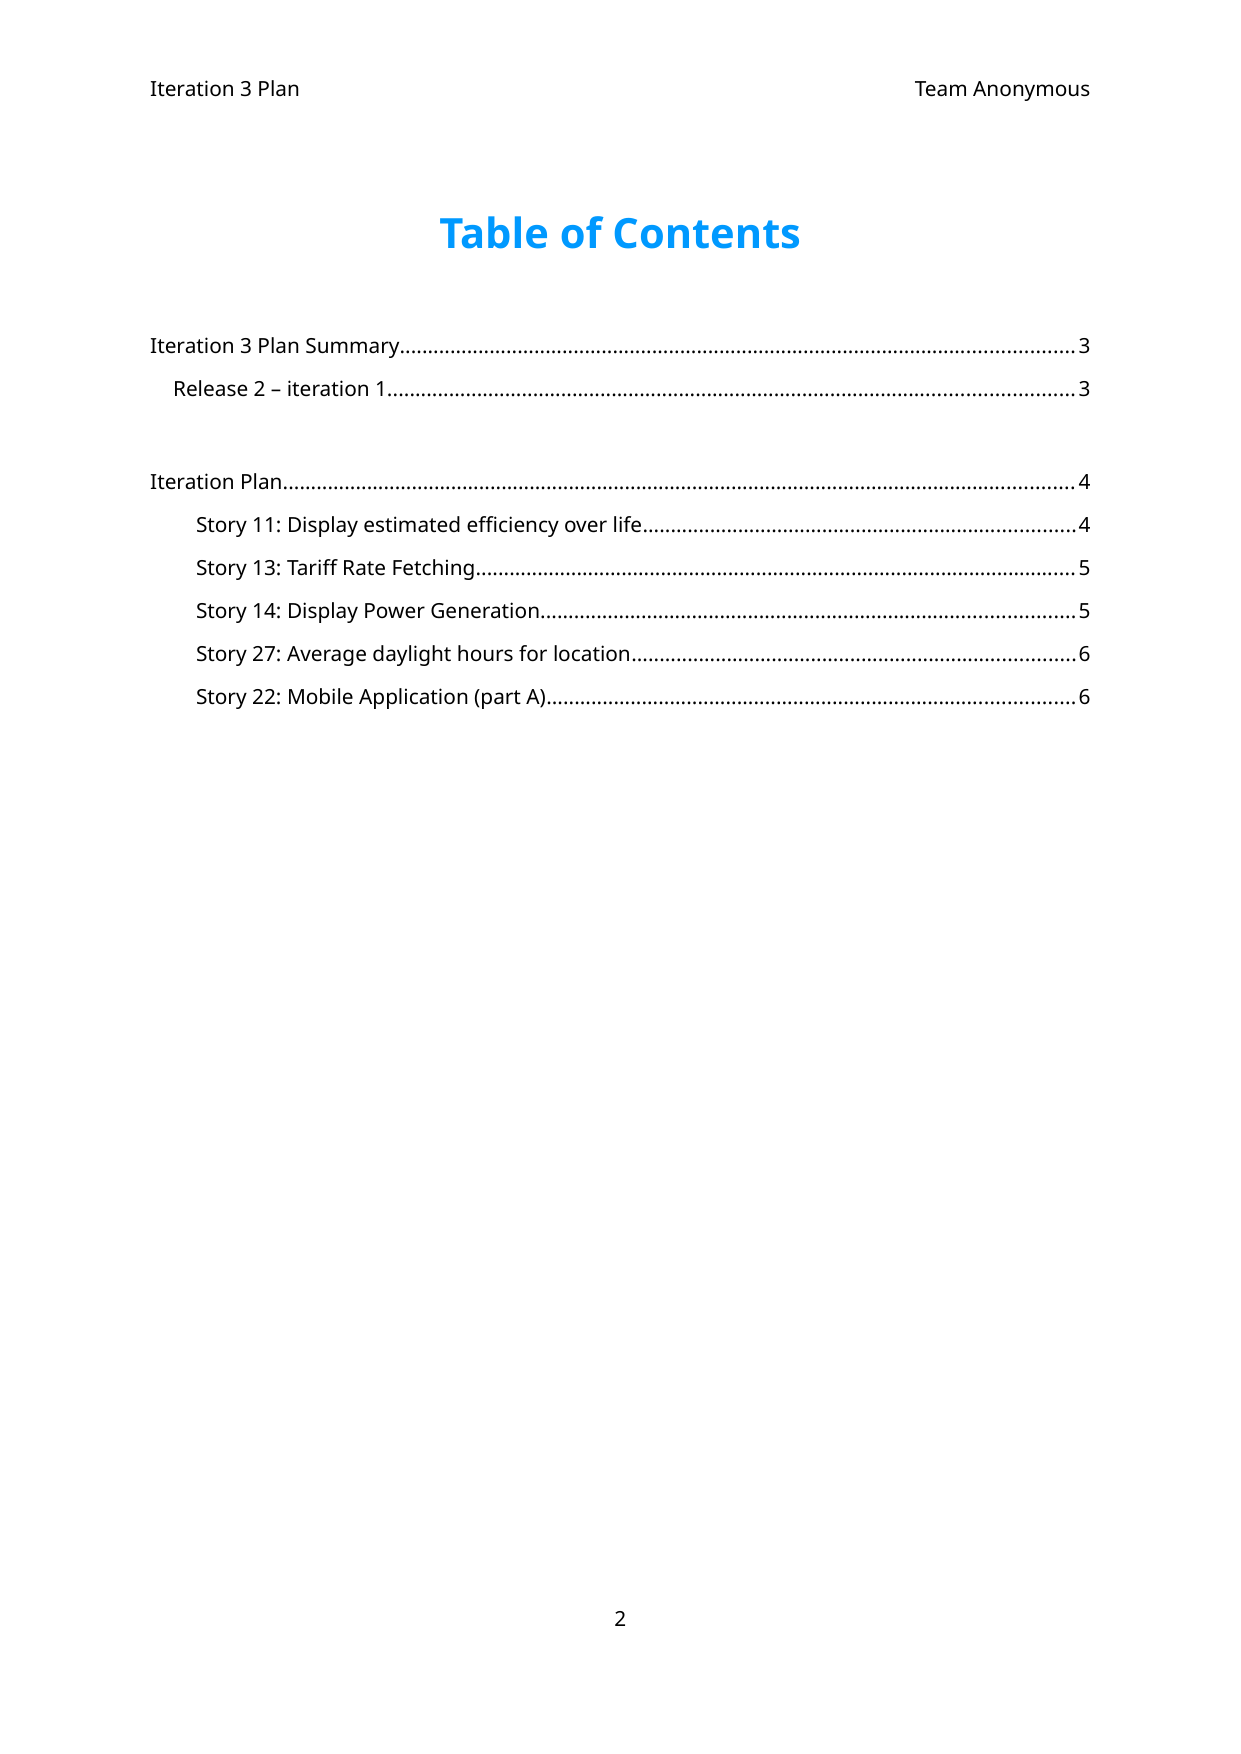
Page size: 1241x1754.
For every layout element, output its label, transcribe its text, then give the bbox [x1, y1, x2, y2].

text Iteration Plan 4 [150, 467, 1090, 496]
text Story 11: Display estimated efficiency over life 4 [196, 510, 1090, 539]
text Story 22: Mobile Application (part A) 6 [196, 682, 1090, 711]
subtitle Table of Contents [150, 203, 1090, 260]
text Story 14: Display Power Generation 5 [196, 596, 1090, 625]
text Iteration 3 Plan Summary 3 [150, 331, 1090, 359]
text Story 13: Tariff Rate Fetching 5 [196, 553, 1090, 582]
text Story 27: Average daylight hours for location 6 [196, 639, 1090, 668]
text Release 2 – iteration 1. 3 [173, 374, 1090, 403]
